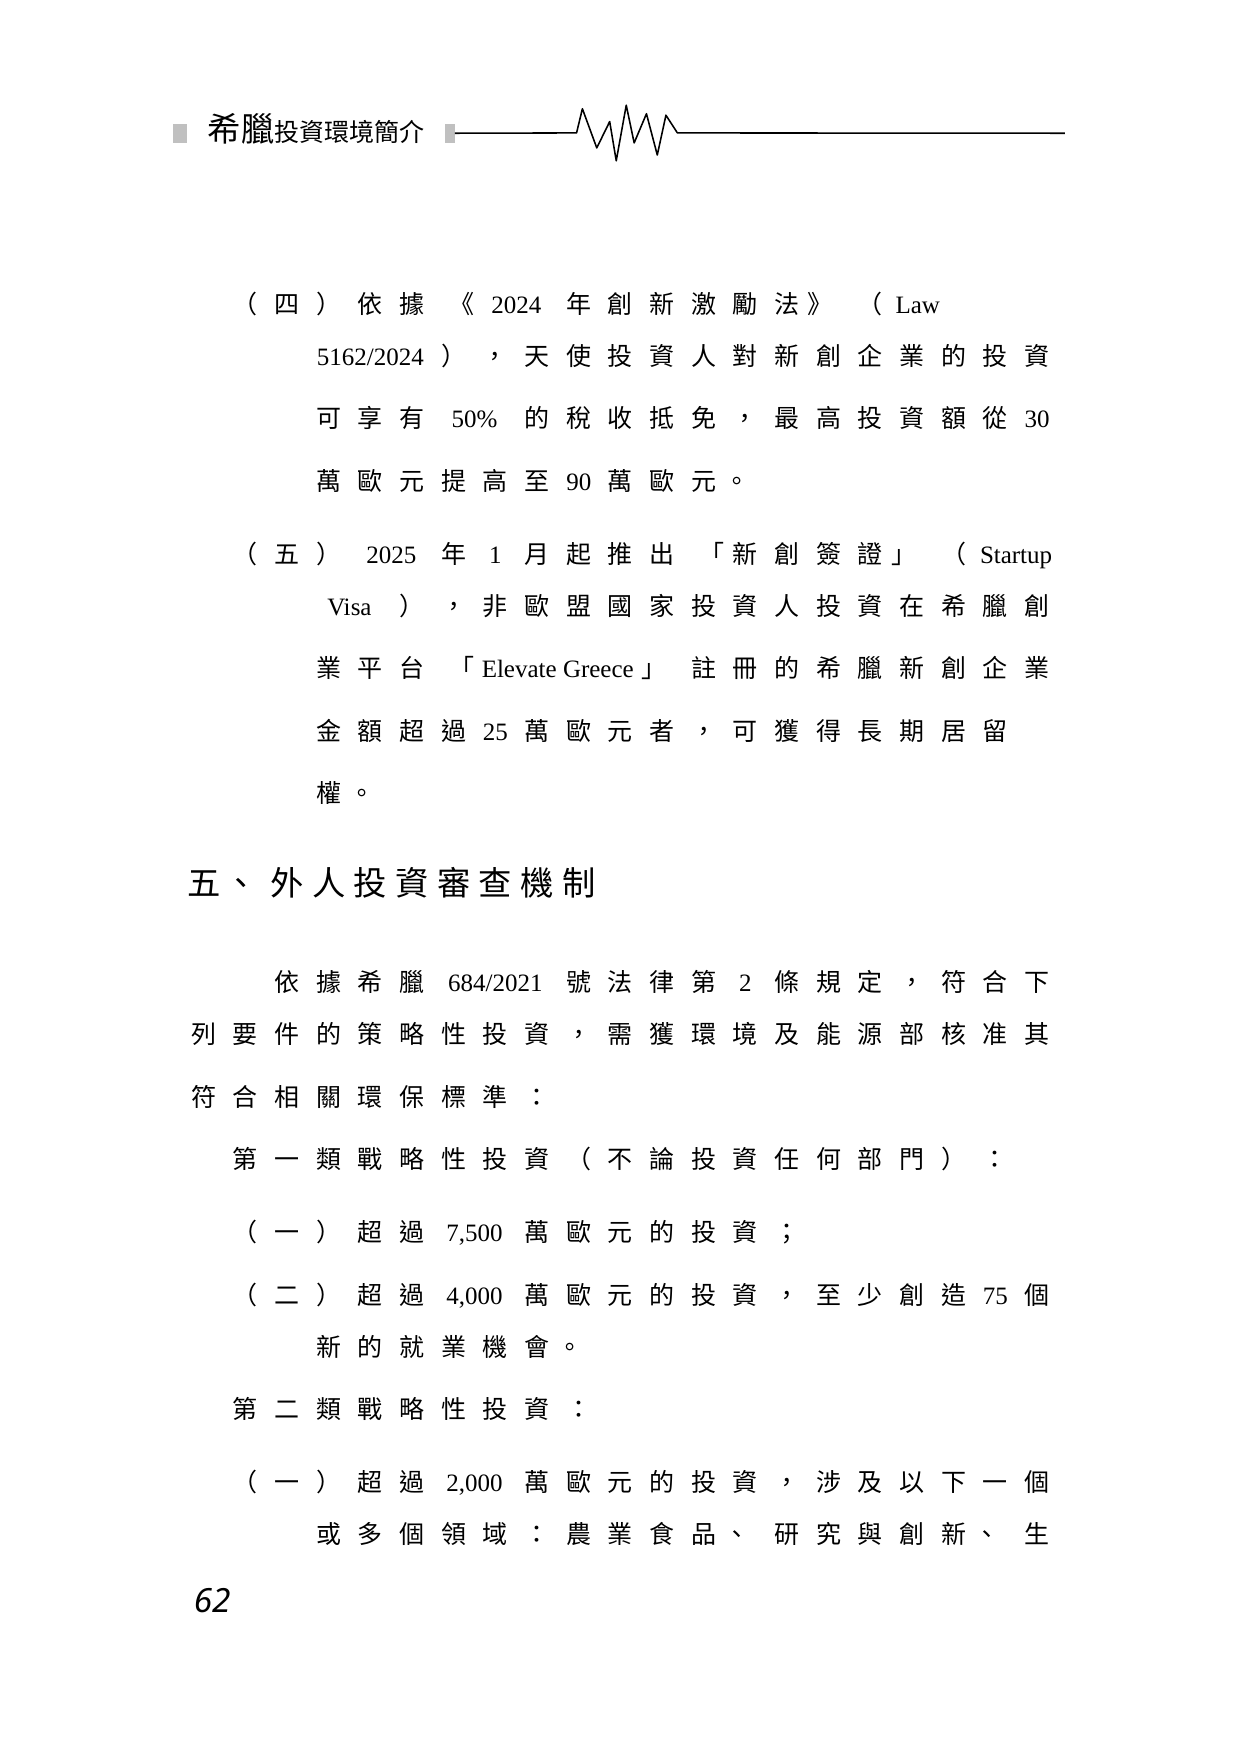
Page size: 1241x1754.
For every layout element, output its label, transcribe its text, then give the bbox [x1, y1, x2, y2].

text 第二類戰略性投資： [207, 1366, 1058, 1429]
text 第一類戰略性投資（不論投資任何部門）： [207, 1116, 1058, 1179]
text （一）超過7,500萬歐元的投資； [207, 1179, 1058, 1241]
text （一）超過2,000萬歐元的投資，涉及以下一個或多個領域：農業食品、研究與創新、生 [207, 1429, 1058, 1554]
text （二）超過4,000萬歐元的投資，至少創造75個新的就業機會。 [207, 1241, 1058, 1366]
text （五）2025年1月起推出「新創簽證」（Startup Visa），非歐盟國家投資人投資在希臘創業平台「Elevate Greece」註冊的希臘新創企業金額超過25萬歐元者，可獲得長期居留權。 [207, 500, 1058, 813]
text 五、外人投資審查機制 [183, 839, 1058, 902]
text 依據希臘684/2021號法律第2條規定，符合下列要件的策略性投資，需獲環境及能源部核准其符合相關環保標準： [183, 929, 1058, 1116]
text （四）依據《2024年創新激勵法》（Law 5162/2024），天使投資人對新創企業的投資可享有50%的稅收抵免，最高投資額從30萬歐元提高至90萬歐元。 [207, 250, 1058, 500]
